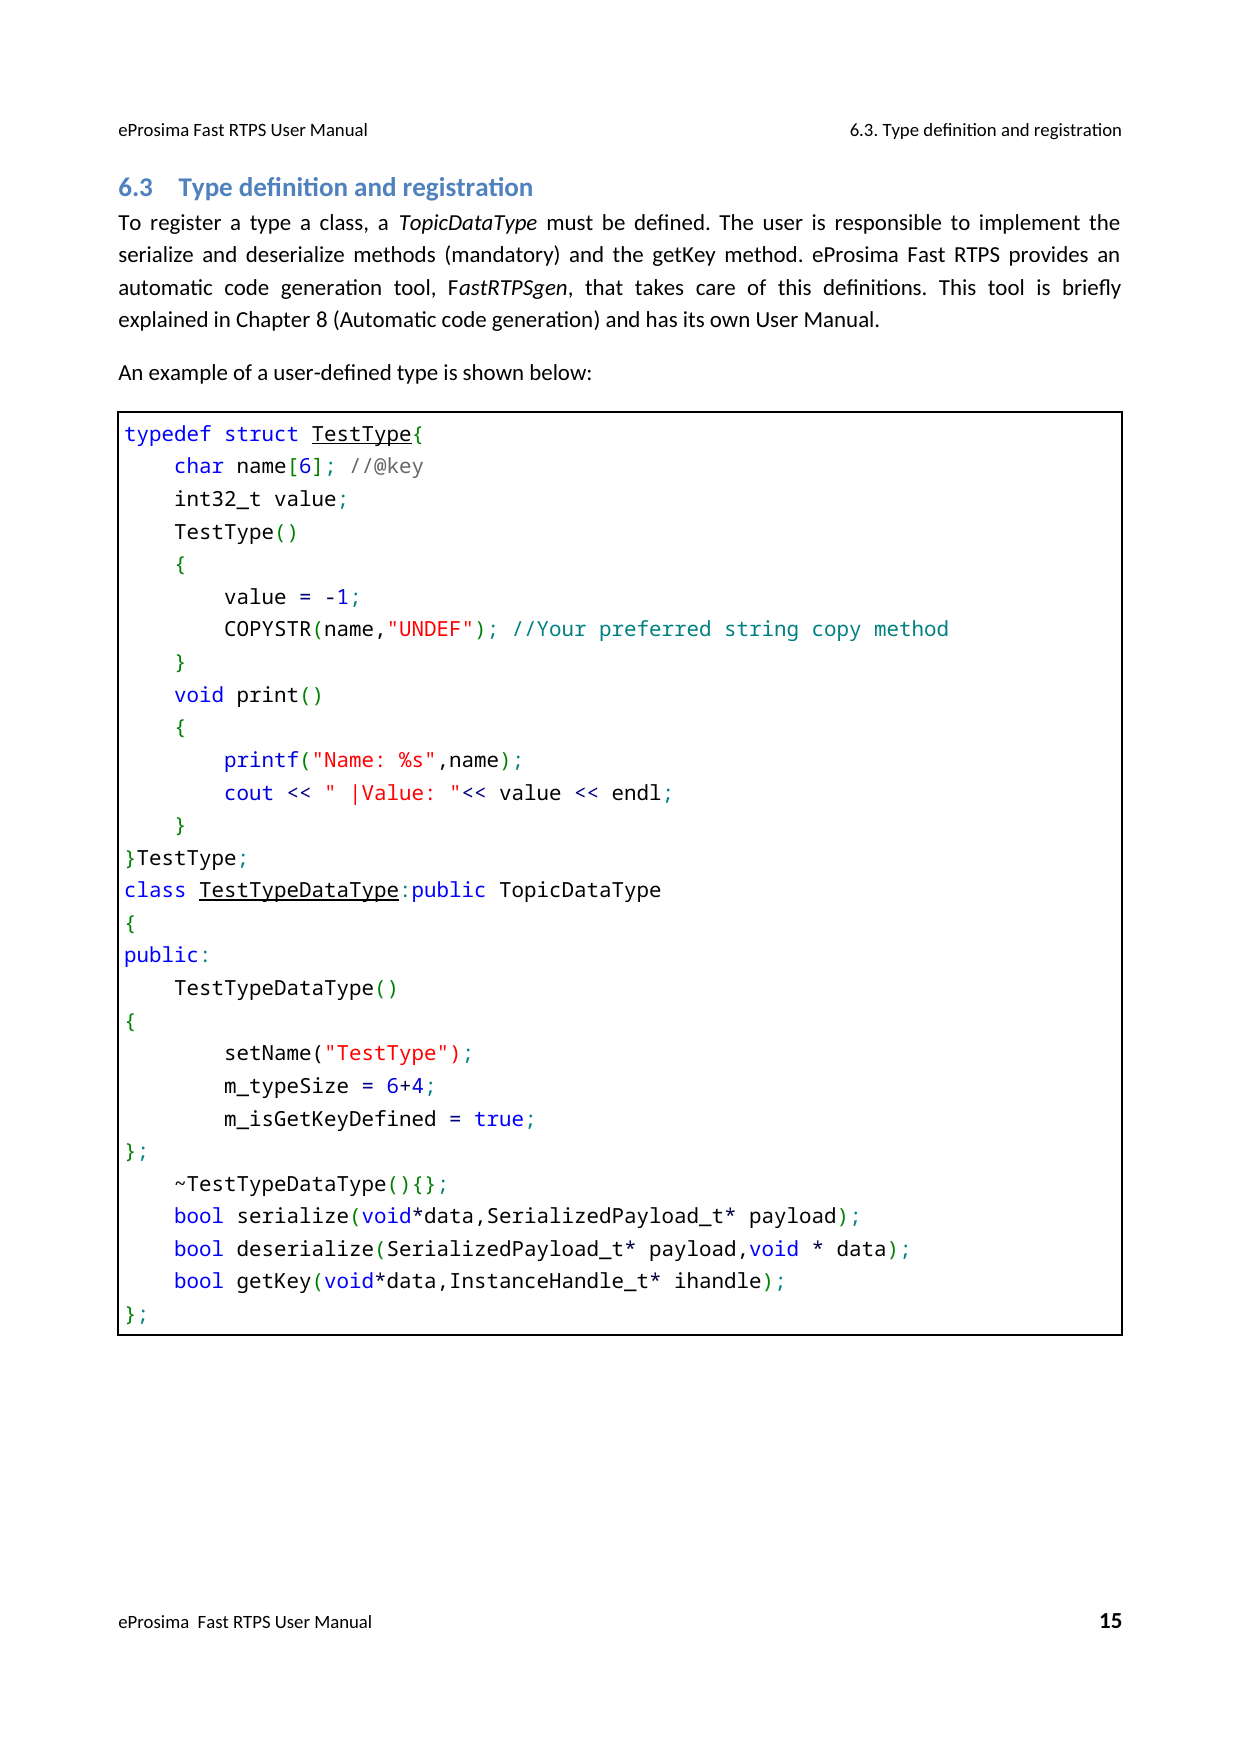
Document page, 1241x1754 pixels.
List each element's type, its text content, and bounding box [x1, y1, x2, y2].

text An example of a user-defined type is shown below: [118, 358, 1122, 386]
text To register a type a class, a TopicDataType must be defined. The user is responsible to implement the serialize and deserialize methods (mandatory) and the getKey method. eProsima Fast RTPS provides an automatic code generation tool, FastRTPSgen, that takes care of this definitions. This tool is briefly explained in Chapter 8 (Automatic code generation) and has its own User Manual. [118, 208, 1122, 333]
subtitle Type definition and registration [118, 171, 1122, 203]
table_header typedef struct TestType{ char name[6]; //@key int32_t value; TestType() { value = -1; COPYSTR(name,"UNDEF"); //Your preferred string copy method } void print() { printf("Name: %s",name); cout << " |Value: "<< value << endl; } }TestType; class TestTypeDataType:public TopicDataType { public: TestTypeDataType() { setName("TestType"); m_typeSize = 6+4; m_isGetKeyDefined = true; }; ~TestTypeDataType(){}; bool serialize(void*data,SerializedPayload_t* payload); bool deserialize(SerializedPayload_t* payload,void * data); bool getKey(void*data,InstanceHandle_t* ihandle); }; [119, 413, 1121, 1333]
